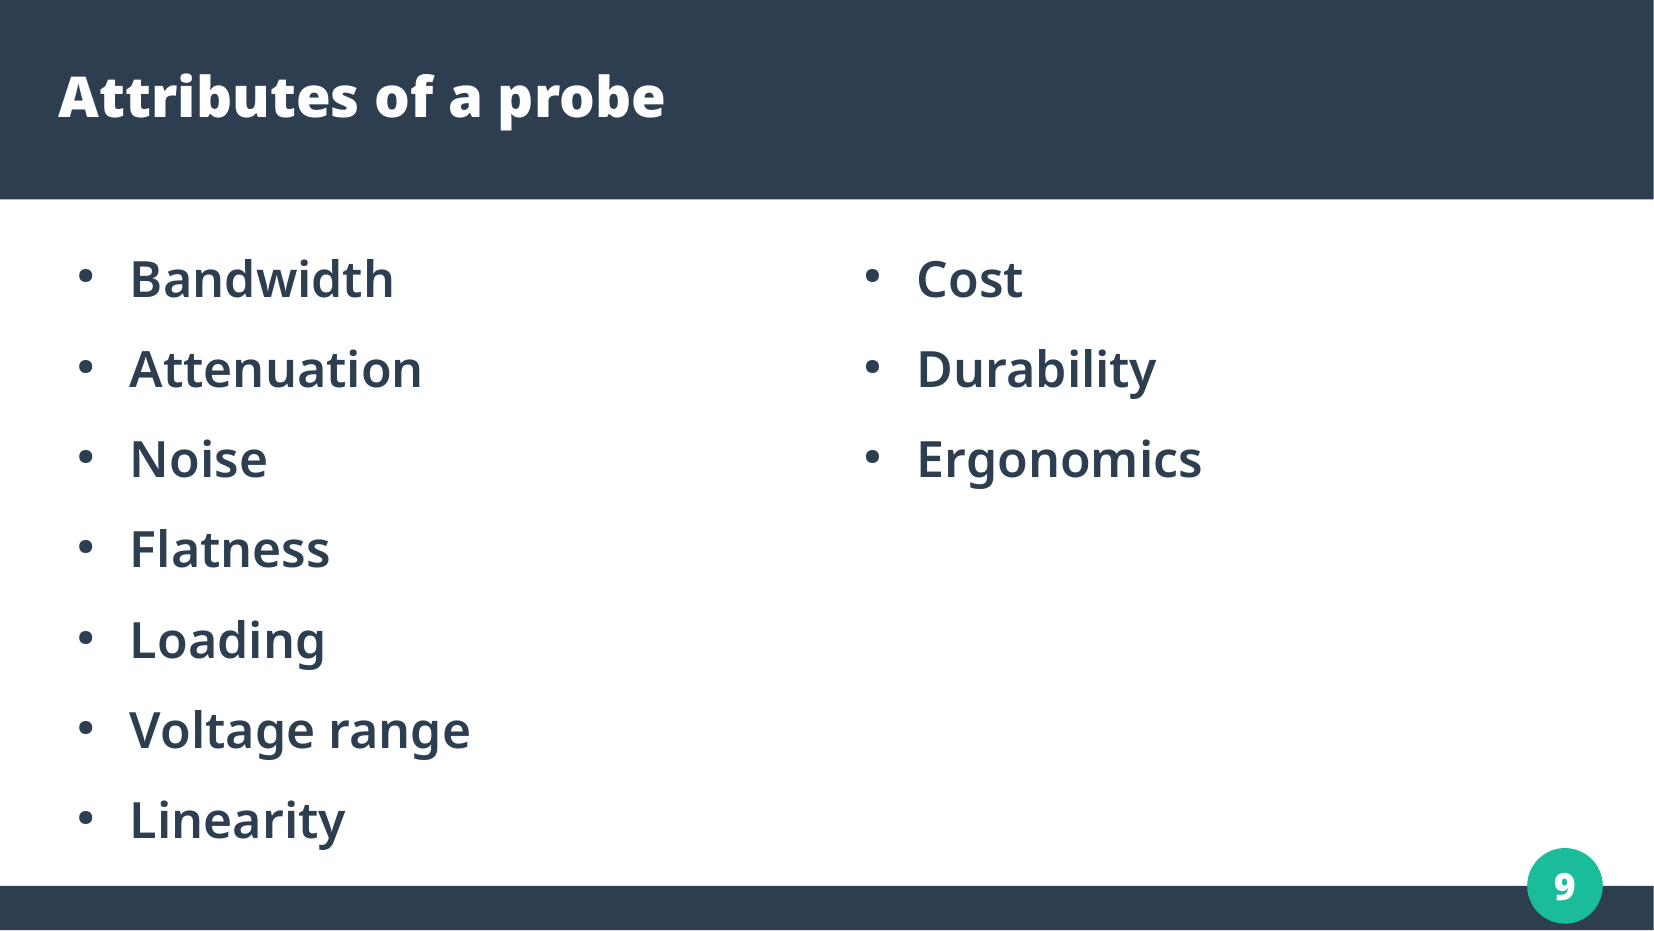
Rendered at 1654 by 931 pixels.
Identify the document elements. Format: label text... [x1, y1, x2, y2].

title Attributes of a probe [59, 37, 1595, 155]
list Cost Durability Ergonomics [845, 243, 1596, 864]
list Bandwidth Attenuation Noise Flatness Loading Voltage range Linearity [59, 243, 809, 864]
